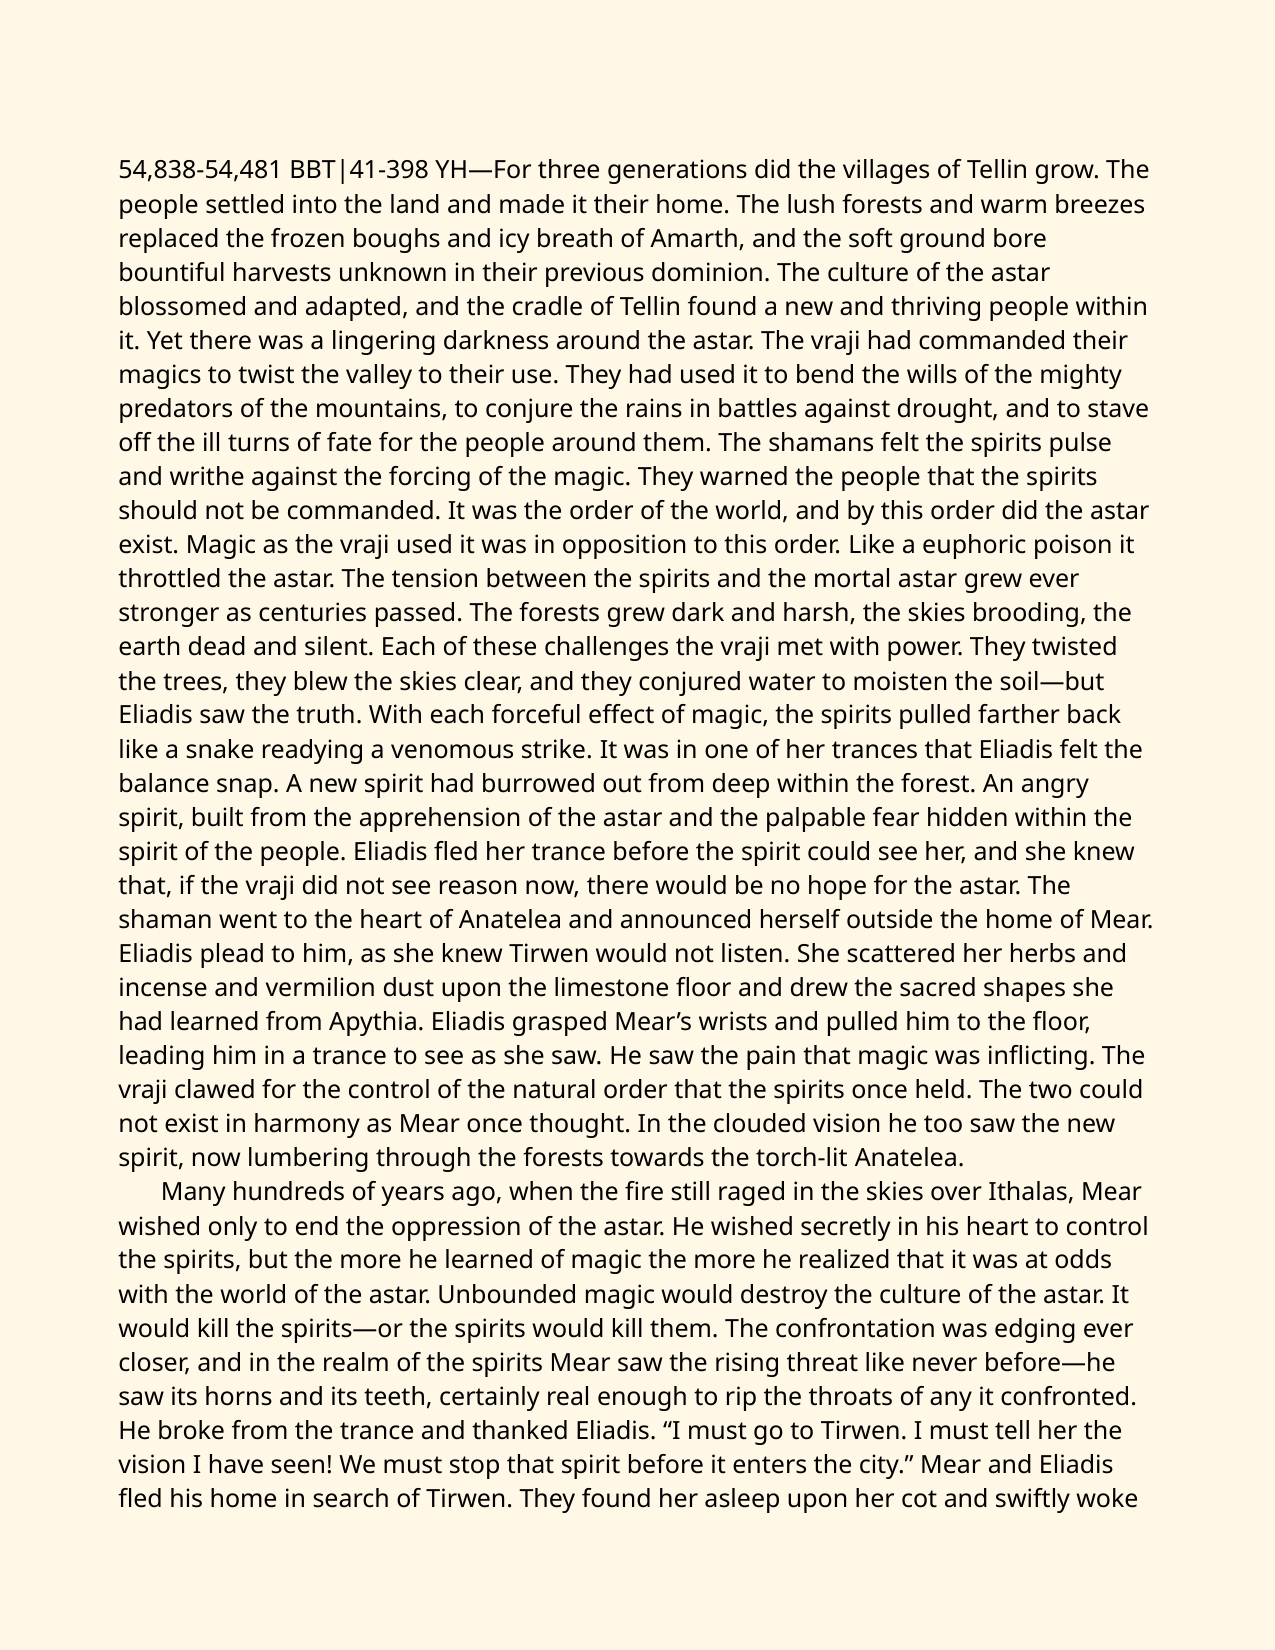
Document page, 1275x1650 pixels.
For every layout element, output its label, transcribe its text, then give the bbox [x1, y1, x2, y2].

text 54,838-54,481 BBT|41-398 YH—For three generations did the villages of Tellin grow. The people settled into the land and made it their home. The lush forests and warm breezes replaced the frozen boughs and icy breath of Amarth, and the soft ground bore bountiful harvests unknown in their previous dominion. The culture of the astar blossomed and adapted, and the cradle of Tellin found a new and thriving people within it. Yet there was a lingering darkness around the astar. The vraji had commanded their magics to twist the valley to their use. They had used it to bend the wills of the mighty predators of the mountains, to conjure the rains in battles against drought, and to stave off the ill turns of fate for the people around them. The shamans felt the spirits pulse and writhe against the forcing of the magic. They warned the people that the spirits should not be commanded. It was the order of the world, and by this order did the astar exist. Magic as the vraji used it was in opposition to this order. Like a euphoric poison it throttled the astar. The tension between the spirits and the mortal astar grew ever stronger as centuries passed. The forests grew dark and harsh, the skies brooding, the earth dead and silent. Each of these challenges the vraji met with power. They twisted the trees, they blew the skies clear, and they conjured water to moisten the soil—but Eliadis saw the truth. With each forceful effect of magic, the spirits pulled farther back like a snake readying a venomous strike. It was in one of her trances that Eliadis felt the balance snap. A new spirit had burrowed out from deep within the forest. An angry spirit, built from the apprehension of the astar and the palpable fear hidden within the spirit of the people. Eliadis fled her trance before the spirit could see her, and she knew that, if the vraji did not see reason now, there would be no hope for the astar. The shaman went to the heart of Anatelea and announced herself outside the home of Mear. Eliadis plead to him, as she knew Tirwen would not listen. She scattered her herbs and incense and vermilion dust upon the limestone floor and drew the sacred shapes she had learned from Apythia. Eliadis grasped Mear’s wrists and pulled him to the floor, leading him in a trance to see as she saw. He saw the pain that magic was inflicting. The vraji clawed for the control of the natural order that the spirits once held. The two could not exist in harmony as Mear once thought. In the clouded vision he too saw the new spirit, now lumbering through the forests towards the torch-lit Anatelea. [118, 152, 1157, 1174]
text Many hundreds of years ago, when the fire still raged in the skies over Ithalas, Mear wished only to end the oppression of the astar. He wished secretly in his heart to control the spirits, but the more he learned of magic the more he realized that it was at odds with the world of the astar. Unbounded magic would destroy the culture of the astar. It would kill the spirits—or the spirits would kill them. The confrontation was edging ever closer, and in the realm of the spirits Mear saw the rising threat like never before—he saw its horns and its teeth, certainly real enough to rip the throats of any it confronted. He broke from the trance and thanked Eliadis. “I must go to Tirwen. I must tell her the vision I have seen! We must stop that spirit before it enters the city.” Mear and Eliadis fled his home in search of Tirwen. They found her asleep upon her cot and swiftly woke [118, 1174, 1157, 1515]
